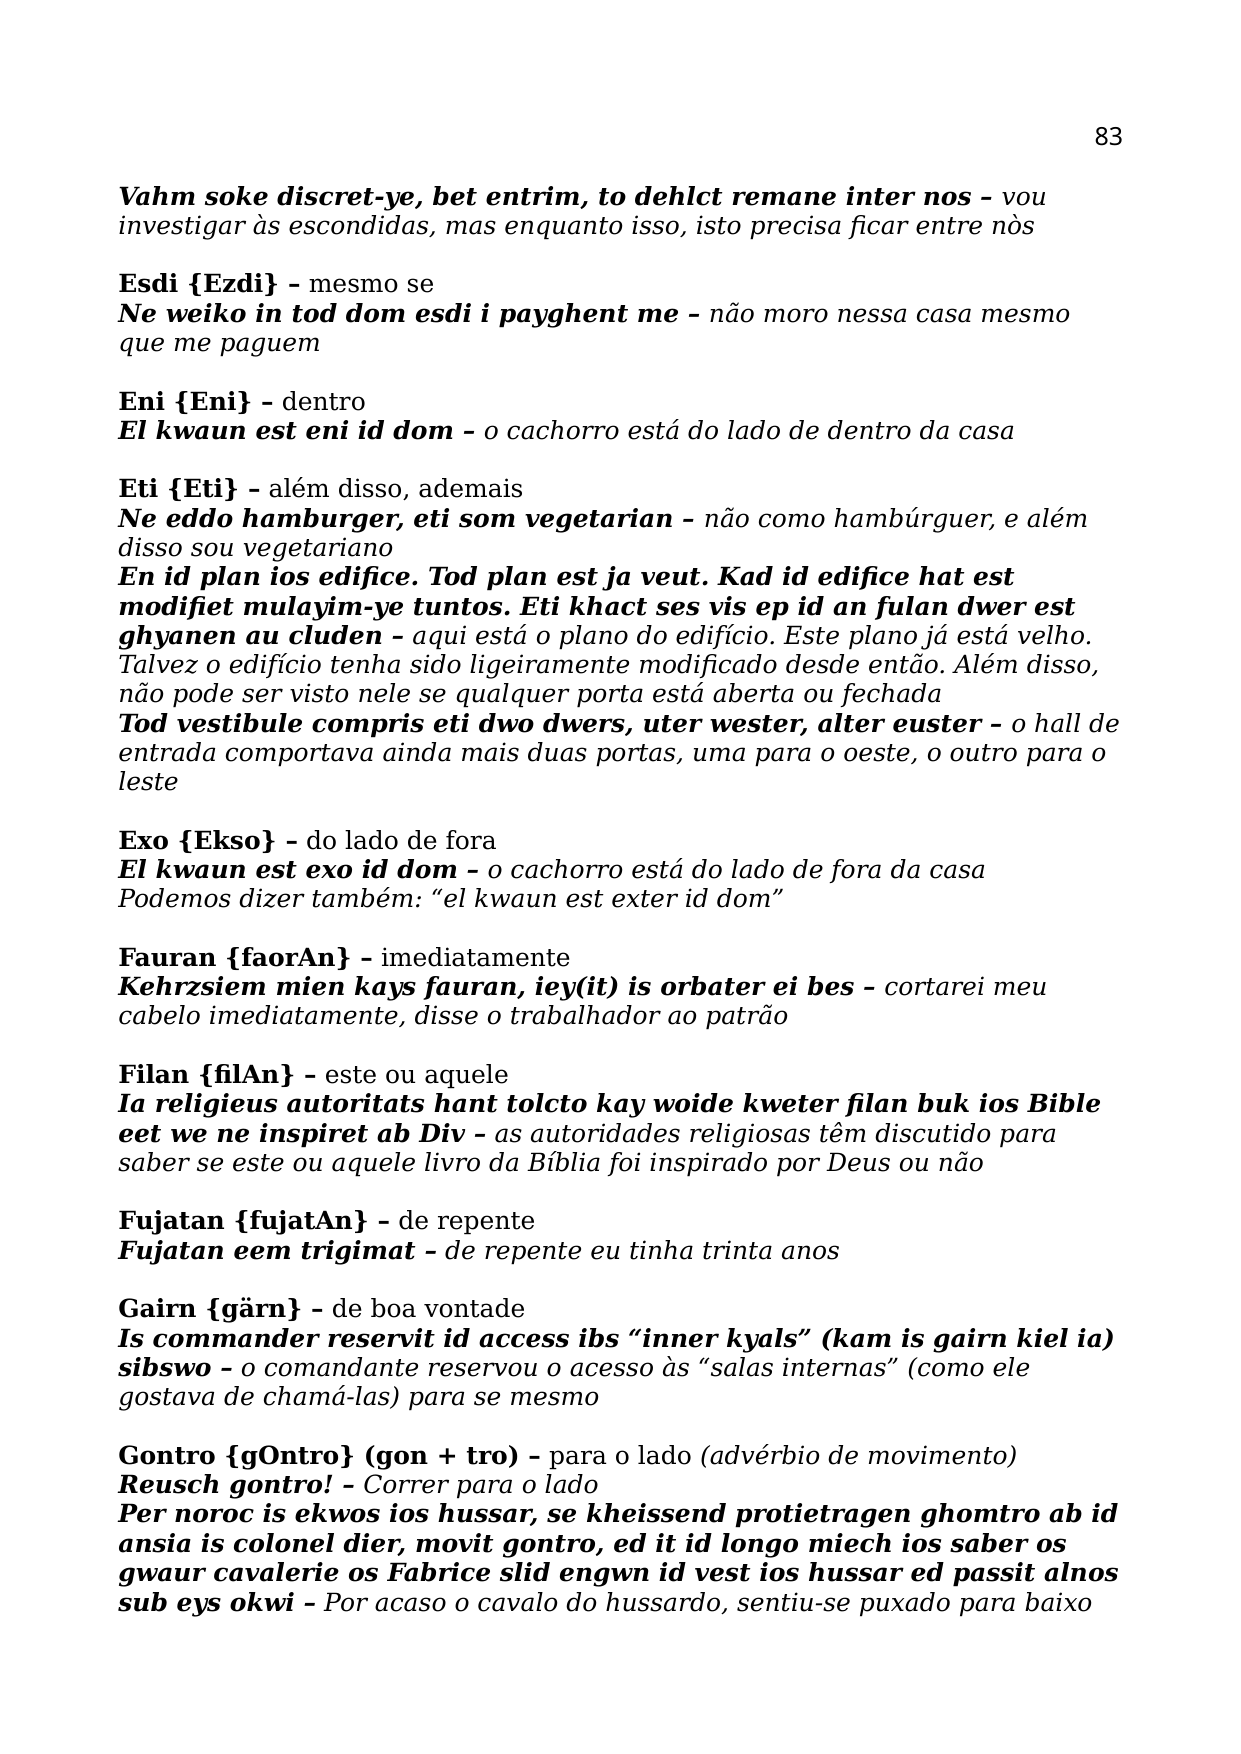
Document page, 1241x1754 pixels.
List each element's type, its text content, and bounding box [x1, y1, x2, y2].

text Eti {Eti} – além disso, ademais [118, 474, 1123, 504]
text Exo {Ekso} – do lado de fora [118, 826, 1123, 855]
text Is commander reservit id access ibs “inner kyals” (kam is gairn kiel ia) sibswo – o comandante reservou o acesso às “salas internas” (como ele gostava de chamá-las) para se mesmo [118, 1323, 1123, 1411]
text Podemos dizer também: “el kwaun est exter id dom” [118, 884, 1123, 913]
text Gairn {gärn} – de boa vontade [118, 1294, 1123, 1323]
text Ne eddo hamburger, eti som vegetarian – não como hambúrguer, e além disso sou vegetariano [118, 504, 1123, 562]
text Tod vestibule compris eti dwo dwers, uter wester, alter euster – o hall de entrada comportava ainda mais duas portas, uma para o oeste, o outro para o leste [118, 709, 1123, 796]
text Vahm soke discret-ye, bet entrim, to dehlct remane inter nos – vou investigar às escondidas, mas enquanto isso, isto precisa ficar entre nòs [118, 182, 1123, 240]
text Per noroc is ekwos ios hussar, se kheissend protietragen ghomtro ab id ansia is colonel dier, movit gontro, ed it id longo miech ios saber os gwaur cavalerie os Fabrice slid engwn id vest ios hussar ed passit alnos sub eys okwi – Por acaso o cavalo do hussardo, sentiu-se puxado para baixo [118, 1499, 1123, 1617]
text Ia religieus autoritats hant tolcto kay woide kweter filan buk ios Bible eet we ne inspiret ab Div – as autoridades religiosas têm discutido para saber se este ou aquele livro da Bíblia foi inspirado por Deus ou não [118, 1089, 1123, 1177]
text Fujatan eem trigimat – de repente eu tinha trinta anos [118, 1236, 1123, 1265]
text Gontro {gOntro} (gon + tro) – para o lado (advérbio de movimento) [118, 1441, 1123, 1470]
text El kwaun est exo id dom – o cachorro está do lado de fora da casa [118, 855, 1123, 884]
text Fujatan {fujatAn} – de repente [118, 1206, 1123, 1236]
text Reusch gontro! – Correr para o lado [118, 1470, 1123, 1499]
text Esdi {Ezdi} – mesmo se [118, 269, 1123, 299]
text Fauran {faorAn} – imediatamente [118, 943, 1123, 972]
text Eni {Eni} – dentro [118, 386, 1123, 416]
text Ne weiko in tod dom esdi i payghent me – não moro nessa casa mesmo que me paguem [118, 299, 1123, 357]
text El kwaun est eni id dom – o cachorro está do lado de dentro da casa [118, 416, 1123, 445]
text En id plan ios edifice. Tod plan est ja veut. Kad id edifice hat est modifiet mulayim-ye tuntos. Eti khact ses vis ep id an fulan dwer est ghyanen au cluden – aqui está o plano do edifício. Este plano já está velho. Talvez o edifício tenha sido ligeiramente modificado desde então. Além disso, não pode ser visto nele se qualquer porta está aberta ou fechada [118, 562, 1123, 709]
text Kehrzsiem mien kays fauran, iey(it) is orbater ei bes – cortarei meu cabelo imediatamente, disse o trabalhador ao patrão [118, 972, 1123, 1031]
text Filan {filAn} – este ou aquele [118, 1060, 1123, 1089]
